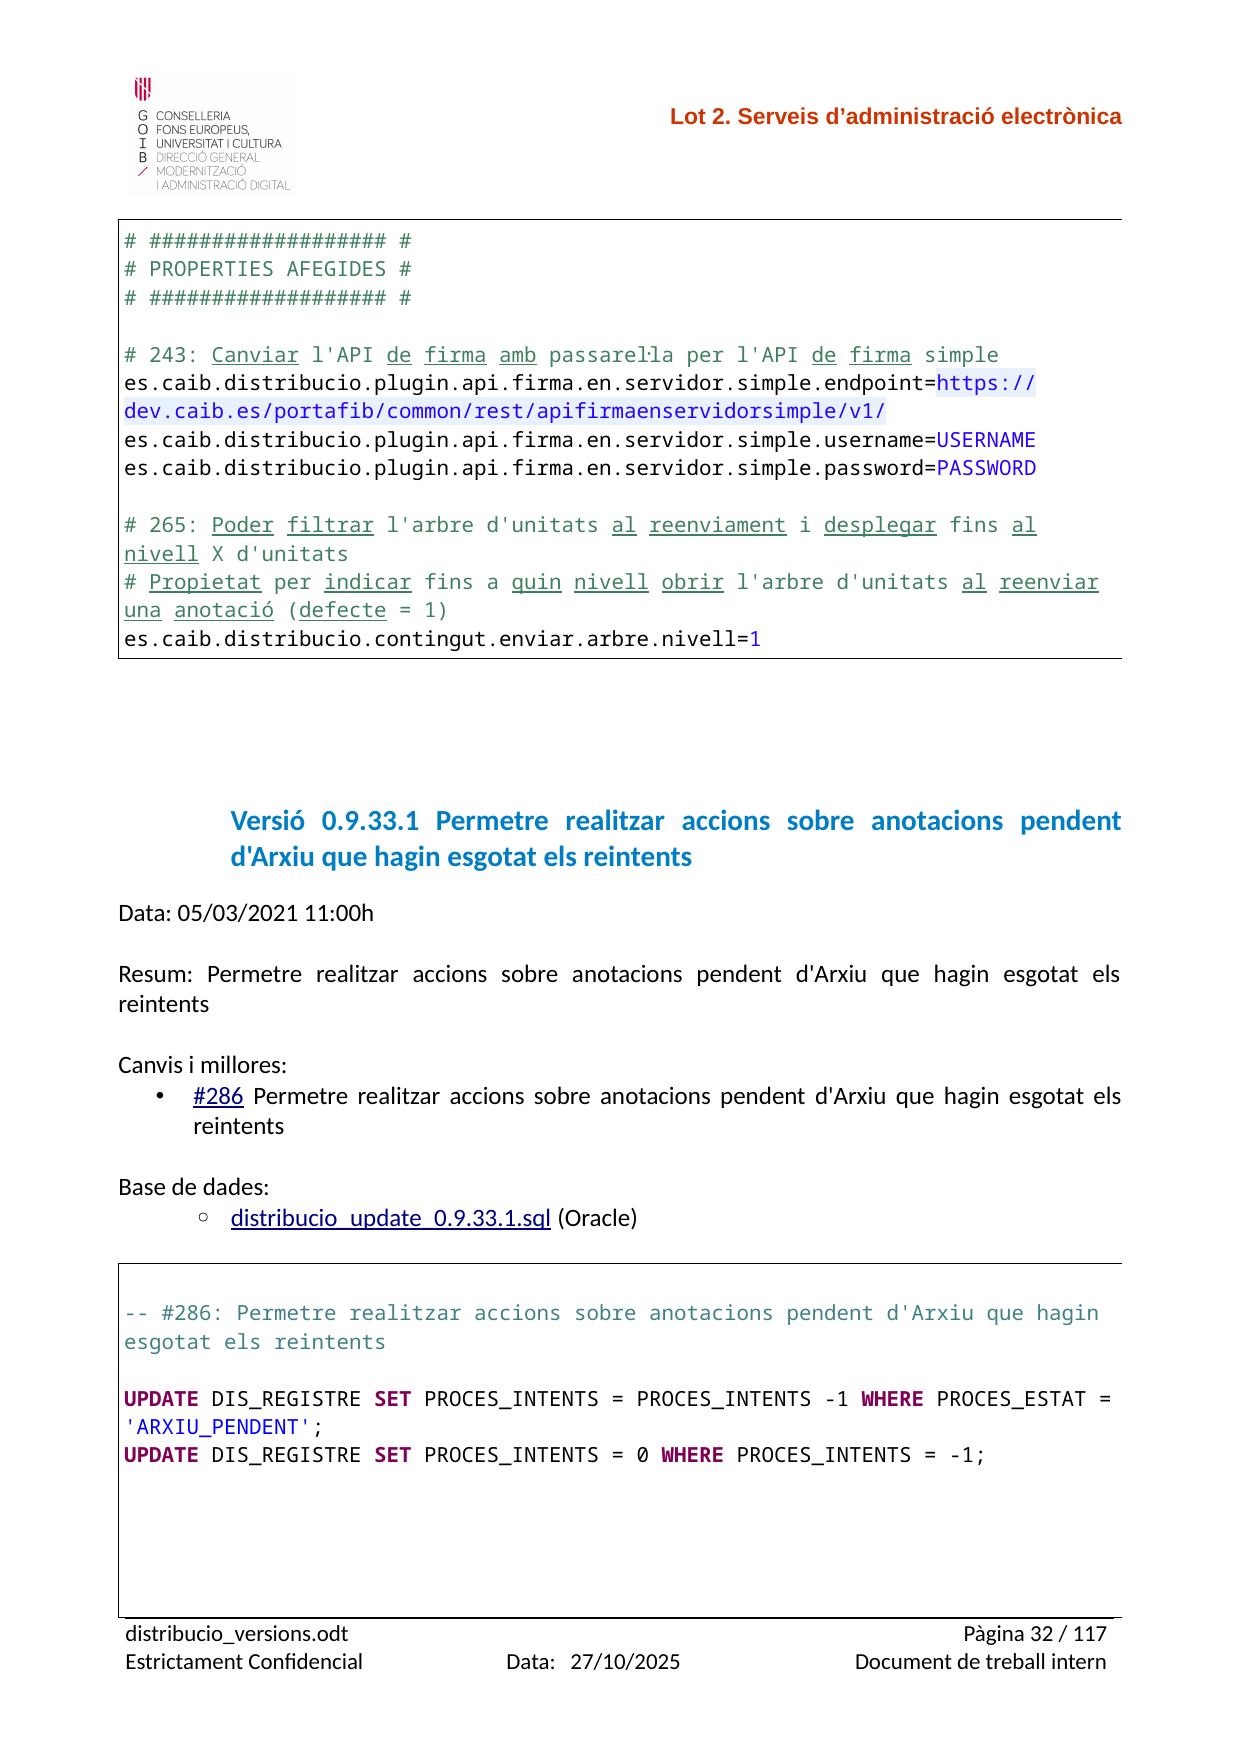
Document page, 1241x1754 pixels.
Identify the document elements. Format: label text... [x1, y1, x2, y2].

list distribucio_update_0.9.33.1.sql (Oracle) [193, 1202, 1122, 1233]
subtitle Versió 0.9.33.1 Permetre realitzar accions sobre anotacions pendent d'Arxiu que hagin esgotat els reintents [153, 802, 1122, 873]
text Data: 05/03/2021 11:00h [118, 897, 1122, 927]
text Base de dades: [118, 1172, 1122, 1202]
table_header # ################### # # PROPERTIES AFEGIDES # # ################### # # 243: Canviar l'API de firma amb passarel·la per l'API de firma simple es.caib.distribucio.plugin.api.firma.en.servidor.simple.endpoint=https://dev.caib.es/portafib/common/rest/apifirmaenservidorsimple/v1/ es.caib.distribucio.plugin.api.firma.en.servidor.simple.username=USERNAME es.caib.distribucio.plugin.api.firma.en.servidor.simple.password=PASSWORD # 265: Poder filtrar l'arbre d'unitats al reenviament i desplegar fins al nivell X d'unitats # Propietat per indicar fins a quin nivell obrir l'arbre d'unitats al reenviar una anotació (defecte = 1) es.caib.distribucio.contingut.enviar.arbre.nivell=1 [119, 220, 1122, 658]
list #286 Permetre realitzar accions sobre anotacions pendent d'Arxiu que hagin esgotat els reintents [156, 1080, 1122, 1141]
table_header -- #286: Permetre realitzar accions sobre anotacions pendent d'Arxiu que hagin esgotat els reintents UPDATE DIS_REGISTRE SET PROCES_INTENTS = PROCES_INTENTS -1 WHERE PROCES_ESTAT = 'ARXIU_PENDENT'; UPDATE DIS_REGISTRE SET PROCES_INTENTS = 0 WHERE PROCES_INTENTS = -1; [119, 1264, 1122, 1617]
text Resum: Permetre realitzar accions sobre anotacions pendent d'Arxiu que hagin esgotat els reintents [118, 958, 1122, 1019]
text Canvis i millores: [118, 1049, 1122, 1080]
picture [126, 70, 299, 197]
